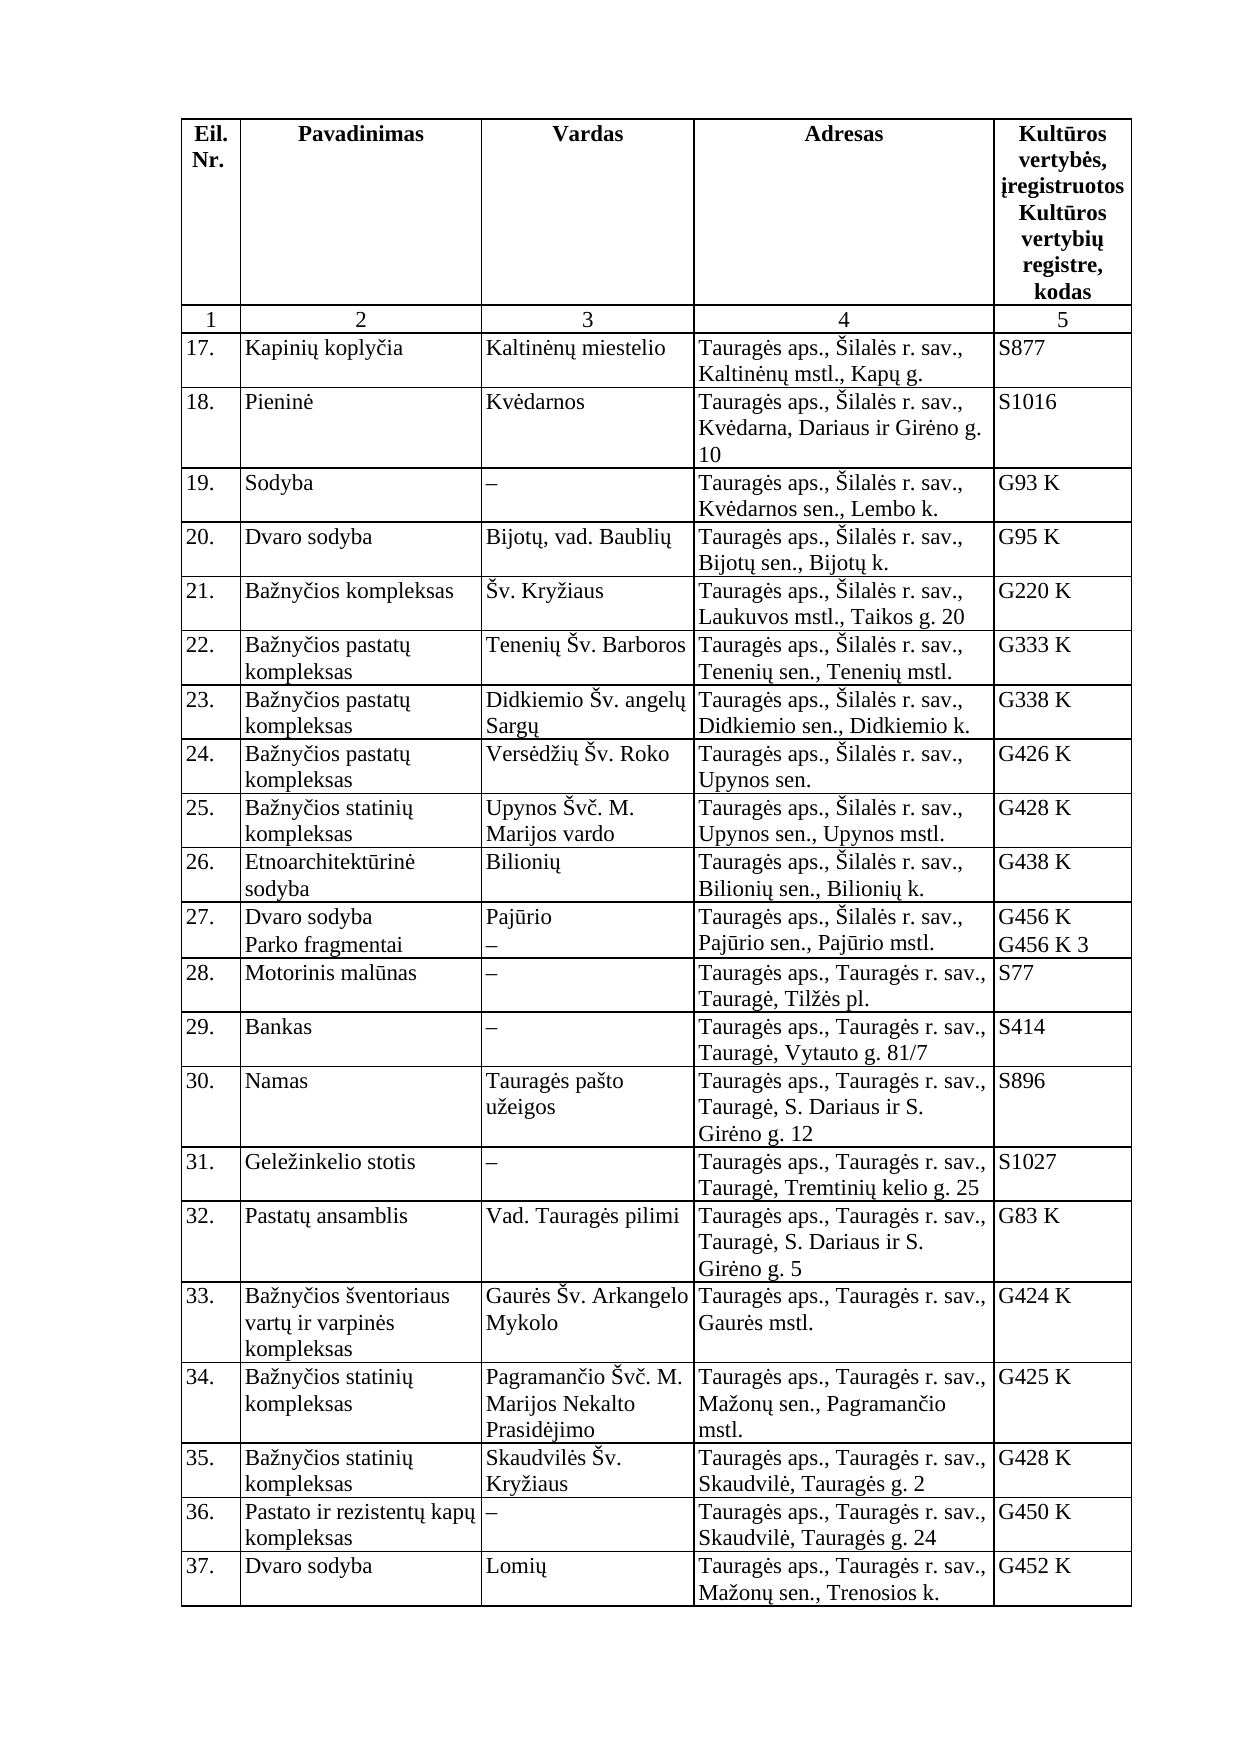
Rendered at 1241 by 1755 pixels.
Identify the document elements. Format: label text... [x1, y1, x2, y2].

table_header Adresas [695, 120, 993, 304]
table_cell – [482, 1148, 693, 1200]
table_cell Bažnyčios statinių kompleksas [241, 1363, 481, 1442]
table_cell – [482, 959, 693, 1011]
table_cell 17. [182, 334, 240, 386]
table_cell 33. [182, 1283, 240, 1362]
table_cell 31. [182, 1148, 240, 1200]
table_cell G338 K [995, 686, 1131, 738]
table_cell G452 K [995, 1552, 1131, 1605]
table_cell Bijotų, vad. Baublių [482, 523, 693, 576]
table_cell Tauragės aps., Šilalės r. sav., Pajūrio sen., Pajūrio mstl. [695, 903, 993, 957]
table_cell Šv. Kryžiaus [482, 577, 693, 630]
table_cell 32. [182, 1202, 240, 1281]
table_cell 1 [182, 306, 186, 332]
table_cell G220 K [995, 577, 1131, 630]
table_cell Versėdžių Šv. Roko [482, 740, 693, 793]
table_cell 29. [182, 1013, 240, 1066]
table_cell Namas [241, 1067, 481, 1146]
table_cell S1027 [995, 1148, 1131, 1200]
table_cell Kvėdarnos [482, 388, 693, 467]
table_cell Lomių [482, 1552, 693, 1605]
table_cell 21. [182, 577, 240, 630]
table_cell G450 K [995, 1498, 1131, 1551]
table_cell 1 [236, 306, 240, 332]
table_cell Tauragės aps., Tauragės r. sav., Gaurės mstl. [695, 1283, 993, 1362]
table_cell 35. [182, 1444, 240, 1497]
table_cell – [482, 1498, 693, 1551]
table_cell Bankas [241, 1013, 481, 1066]
table_cell S896 [995, 1067, 1131, 1146]
table_cell 2 [477, 306, 481, 332]
table_cell 26. [182, 848, 240, 901]
table_cell G456 K 3 [995, 929, 1131, 957]
table_cell Kapinių koplyčia [241, 334, 481, 386]
table_cell 34. [182, 1363, 240, 1442]
table_header Pavadinimas [241, 120, 481, 304]
table_cell 18. [182, 388, 240, 467]
table_cell 3 [482, 306, 486, 332]
table_cell G83 K [995, 1202, 1131, 1281]
table_cell Bilionių [482, 848, 693, 901]
table_cell G428 K [995, 794, 1131, 847]
table_cell S414 [995, 1013, 1131, 1066]
table_cell Sodyba [241, 469, 481, 521]
table_header Eil. Nr. [182, 120, 240, 304]
table_cell 19. [182, 469, 240, 521]
table_cell Tenenių Šv. Barboros [482, 631, 693, 684]
table_cell 22. [182, 631, 240, 684]
table_cell Parko fragmentai [241, 929, 481, 957]
table_cell 5 [1127, 306, 1131, 332]
table_cell Motorinis malūnas [241, 959, 481, 1011]
table_cell 30. [182, 1067, 240, 1146]
table_cell Vad. Tauragės pilimi [482, 1202, 693, 1281]
table_cell Pieninė [241, 388, 481, 467]
table_cell 25. [182, 794, 240, 847]
table_cell 20. [182, 523, 240, 576]
table_header Vardas [482, 120, 693, 304]
table_cell Bažnyčios kompleksas [241, 577, 481, 630]
table_cell S77 [995, 959, 1131, 1011]
table_cell G428 K [995, 1444, 1131, 1497]
table_cell Tauragės pašto užeigos [482, 1067, 693, 1146]
table_cell 37. [182, 1552, 240, 1605]
table_cell – [482, 1013, 693, 1066]
table_cell G438 K [995, 848, 1131, 901]
table_cell 27. [182, 903, 240, 957]
table_cell Geležinkelio stotis [241, 1148, 481, 1200]
table_cell G93 K [995, 469, 1131, 521]
table_cell G425 K [995, 1363, 1131, 1442]
table_cell Dvaro sodyba [241, 523, 481, 576]
table_cell Kaltinėnų miestelio [482, 334, 693, 386]
table_cell S1016 [995, 388, 1131, 467]
table_cell G333 K [995, 631, 1131, 684]
table_cell 23. [182, 686, 240, 738]
table_cell 24. [182, 740, 240, 793]
table_cell 28. [182, 959, 240, 1011]
table_cell G95 K [995, 523, 1131, 576]
table_cell S877 [995, 334, 1131, 386]
table_cell G424 K [995, 1283, 1131, 1362]
table_cell – [482, 469, 693, 521]
table_cell G426 K [995, 740, 1131, 793]
table_cell 36. [182, 1498, 240, 1551]
table_cell – [482, 929, 693, 957]
table_cell Gaurės Šv. Arkangelo Mykolo [482, 1283, 693, 1362]
table_cell Dvaro sodyba [241, 1552, 481, 1605]
table_cell Pastatų ansamblis [241, 1202, 481, 1281]
